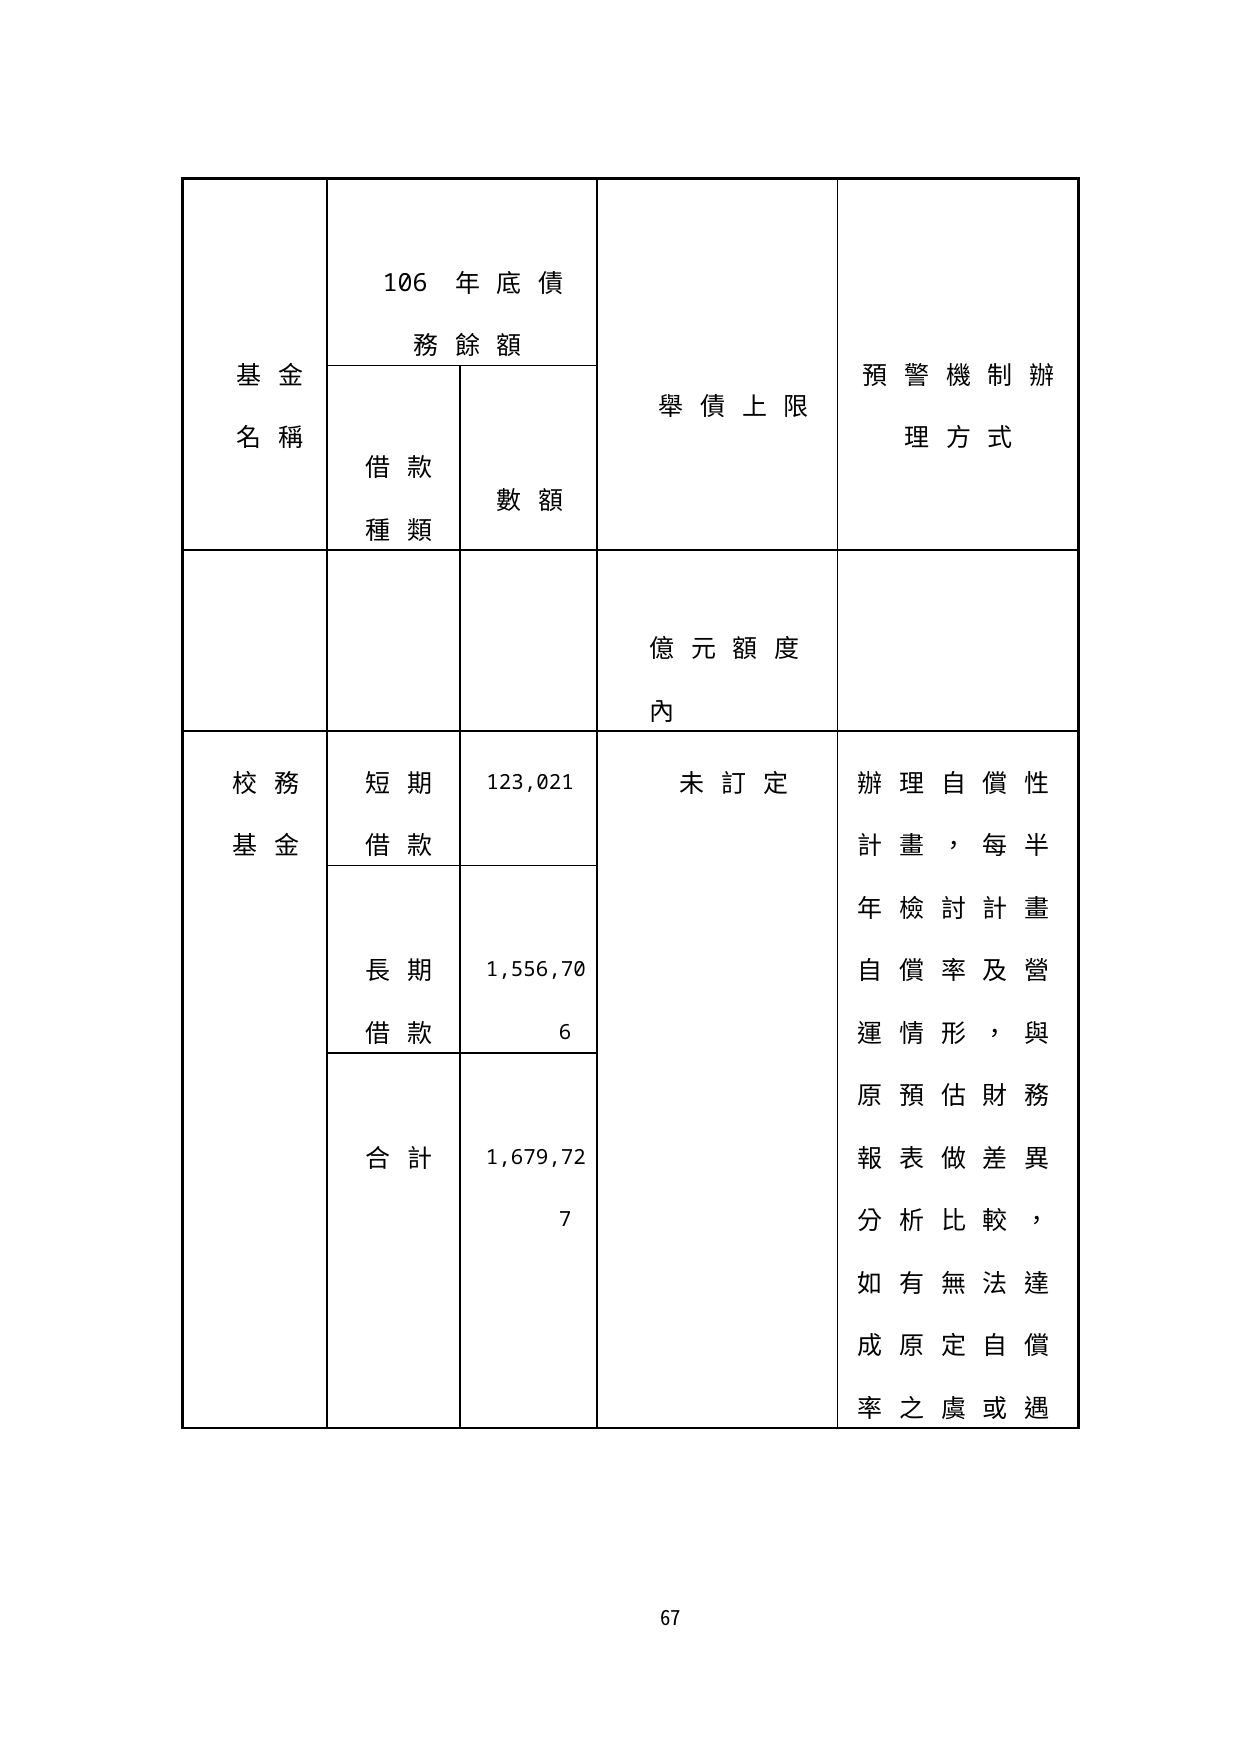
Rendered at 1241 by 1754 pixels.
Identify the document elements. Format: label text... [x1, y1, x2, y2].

table_cell [838, 551, 1077, 730]
table_cell 1,679,727 [461, 1054, 596, 1427]
table_header 106年底債務餘額 [328, 180, 596, 365]
table_header 預警機制辦理方式 [838, 180, 1077, 549]
table_cell 長期借款 [328, 866, 459, 1052]
table_cell 借款種類 [328, 366, 459, 549]
table_cell 數額 [461, 366, 596, 549]
table_header 基金名稱 [184, 180, 326, 549]
table_cell [461, 551, 596, 730]
table_cell 辦理自償性計畫，每半年檢討計畫自償率及營運情形，與原預估財務報表做差異分析比較，如有無法達成原定自償率之虞或遇 [838, 732, 1077, 1427]
table_cell 123,021 [461, 732, 596, 865]
table_cell 合計 [328, 1054, 459, 1427]
table_cell [184, 551, 326, 730]
table_cell 1,556,706 [461, 866, 596, 1052]
table_cell 億元額度內 [598, 551, 837, 730]
table_cell [328, 551, 459, 730]
table_cell 未訂定 [598, 732, 837, 1427]
table_cell 校務基金 [184, 732, 326, 1427]
table_cell 短期借款 [328, 732, 459, 865]
table_header 舉債上限 [598, 180, 837, 549]
